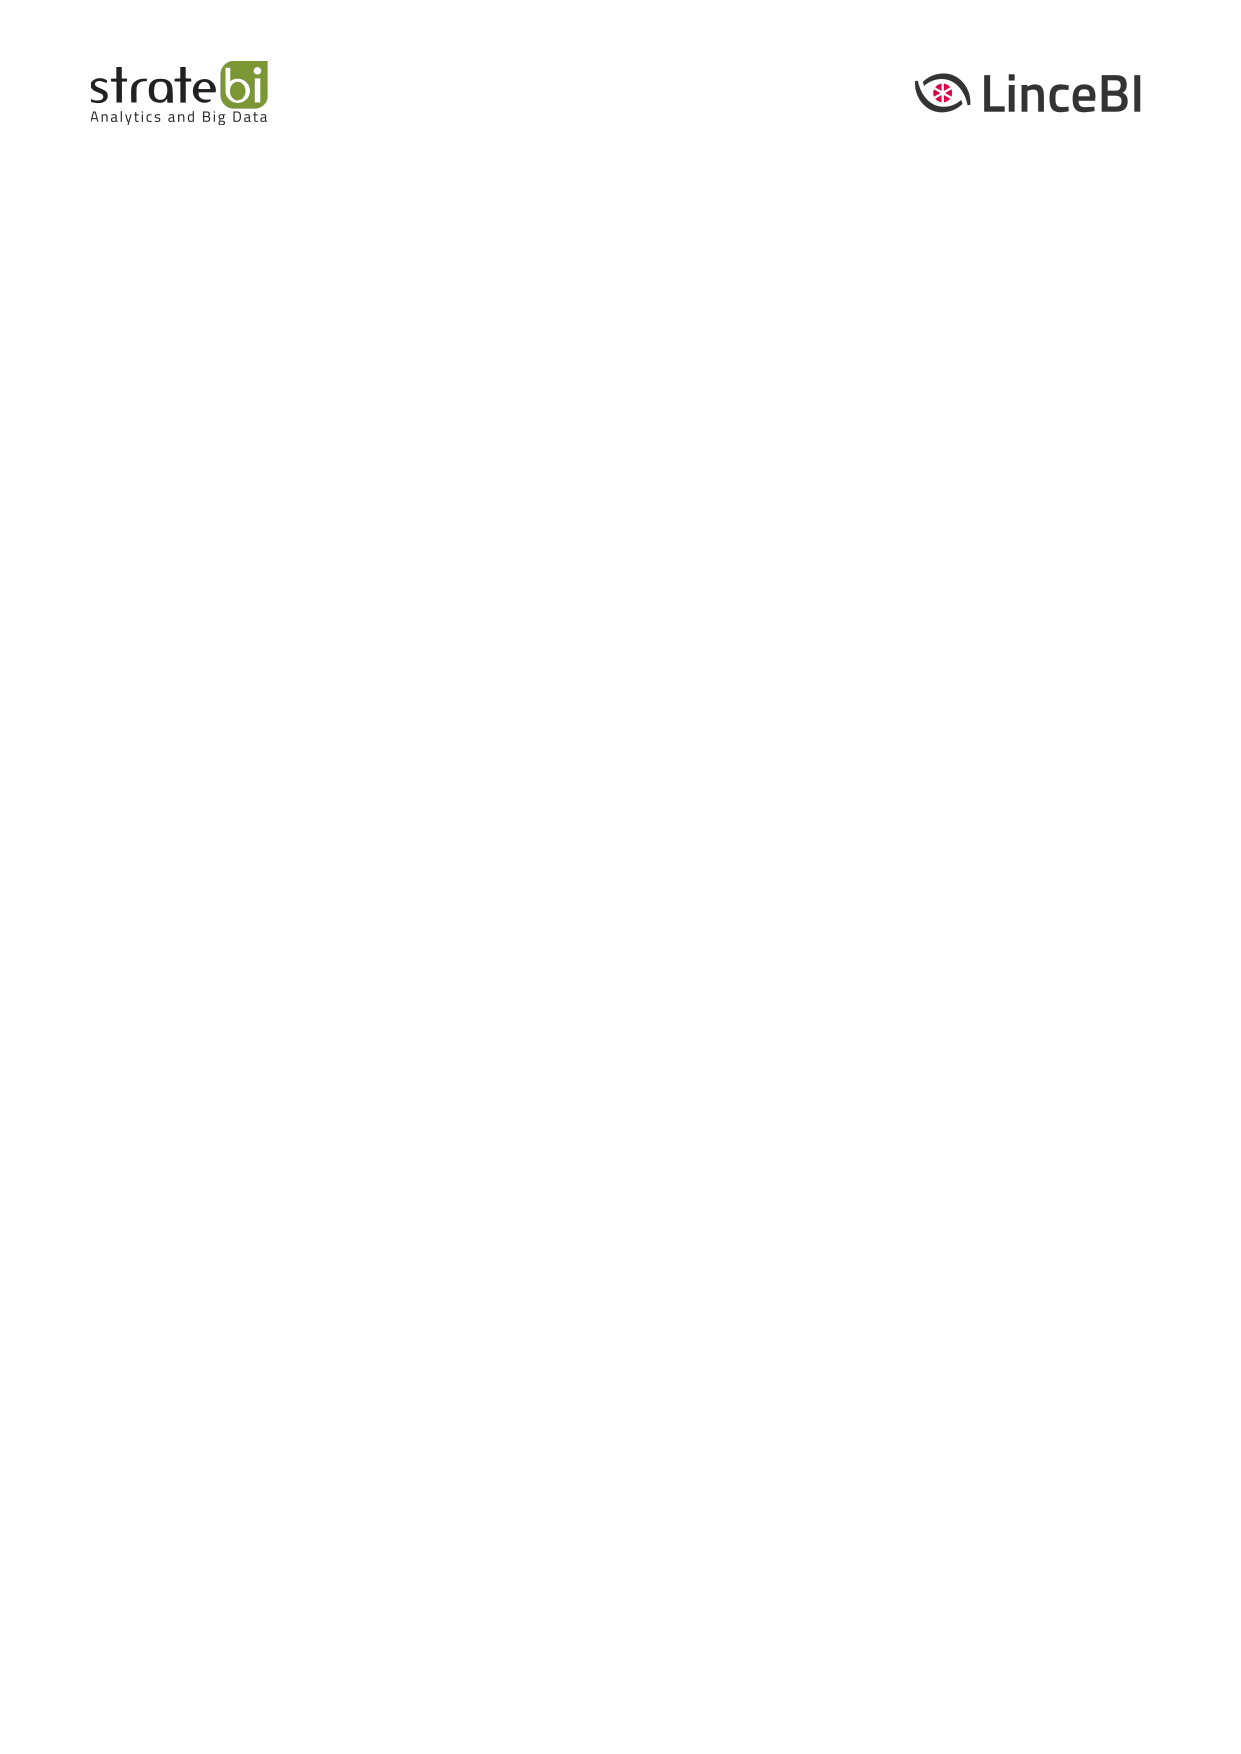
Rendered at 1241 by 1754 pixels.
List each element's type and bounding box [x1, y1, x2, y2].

picture [91, 61, 268, 125]
picture [905, 61, 1150, 125]
